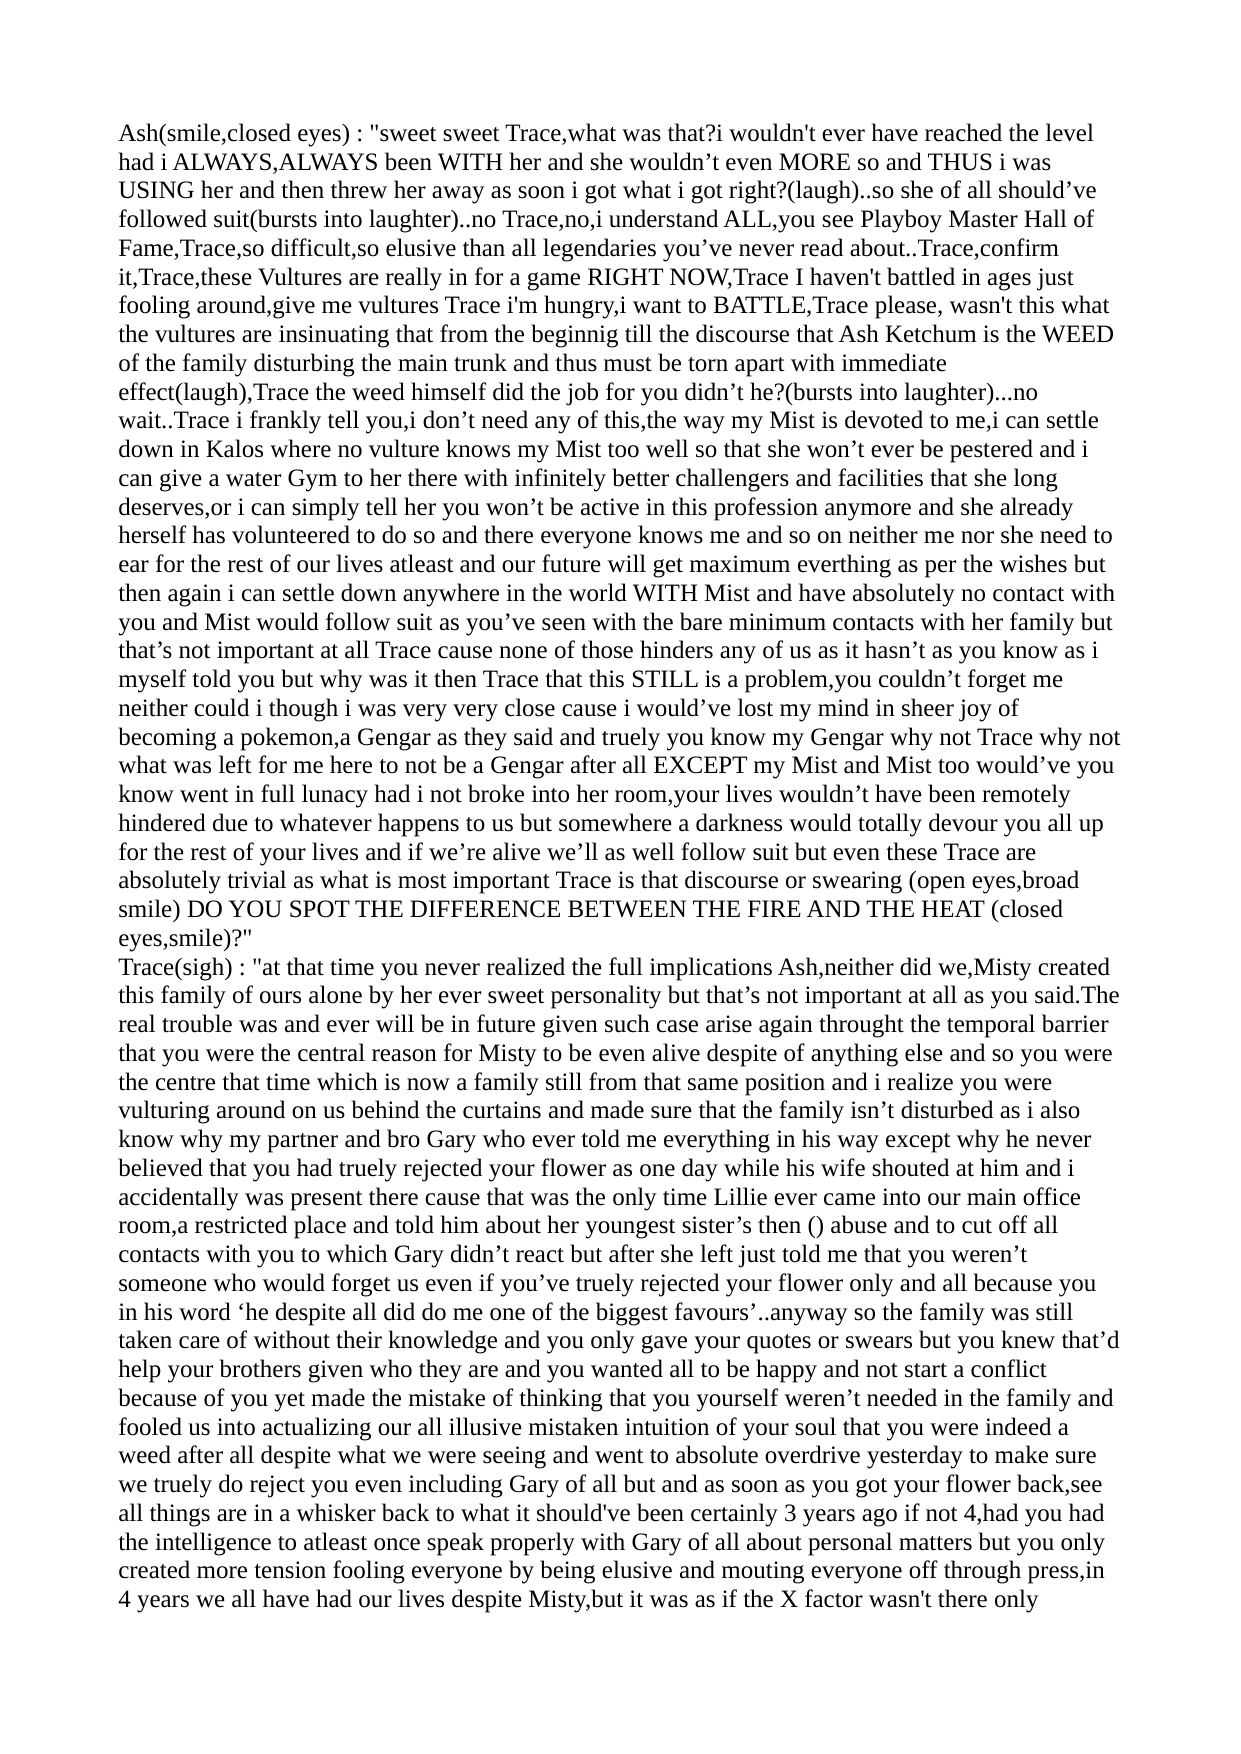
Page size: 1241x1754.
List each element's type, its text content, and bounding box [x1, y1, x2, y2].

text Ash(smile,closed eyes) : "sweet sweet Trace,what was that?i wouldn't ever have reached the level had i ALWAYS,ALWAYS been WITH her and she wouldn’t even MORE so and THUS i was USING her and then threw her away as soon i got what i got right?(laugh)..so she of all should’ve followed suit(bursts into laughter)..no Trace,no,i understand ALL,you see Playboy Master Hall of Fame,Trace,so difficult,so elusive than all legendaries you’ve never read about..Trace,confirm it,Trace,these Vultures are really in for a game RIGHT NOW,Trace I haven't battled in ages just fooling around,give me vultures Trace i'm hungry,i want to BATTLE,Trace please, wasn't this what the vultures are insinuating that from the beginnig till the discourse that Ash Ketchum is the WEED of the family disturbing the main trunk and thus must be torn apart with immediate effect(laugh),Trace the weed himself did the job for you didn’t he?(bursts into laughter)...no wait..Trace i frankly tell you,i don’t need any of this,the way my Mist is devoted to me,i can settle down in Kalos where no vulture knows my Mist too well so that she won’t ever be pestered and i can give a water Gym to her there with infinitely better challengers and facilities that she long deserves,or i can simply tell her you won’t be active in this profession anymore and she already herself has volunteered to do so and there everyone knows me and so on neither me nor she need to ear for the rest of our lives atleast and our future will get maximum everthing as per the wishes but then again i can settle down anywhere in the world WITH Mist and have absolutely no contact with you and Mist would follow suit as you’ve seen with the bare minimum contacts with her family but that’s not important at all Trace cause none of those hinders any of us as it hasn’t as you know as i myself told you but why was it then Trace that this STILL is a problem,you couldn’t forget me neither could i though i was very very close cause i would’ve lost my mind in sheer joy of becoming a pokemon,a Gengar as they said and truely you know my Gengar why not Trace why not what was left for me here to not be a Gengar after all EXCEPT my Mist and Mist too would’ve you know went in full lunacy had i not broke into her room,your lives wouldn’t have been remotely hindered due to whatever happens to us but somewhere a darkness would totally devour you all up for the rest of your lives and if we’re alive we’ll as well follow suit but even these Trace are absolutely trivial as what is most important Trace is that discourse or swearing (open eyes,broad smile) DO YOU SPOT THE DIFFERENCE BETWEEN THE FIRE AND THE HEAT (closed eyes,smile)?" [118, 118, 1122, 952]
text Trace(sigh) : "at that time you never realized the full implications Ash,neither did we,Misty created this family of ours alone by her ever sweet personality but that’s not important at all as you said.The real trouble was and ever will be in future given such case arise again throught the temporal barrier that you were the central reason for Misty to be even alive despite of anything else and so you were the centre that time which is now a family still from that same position and i realize you were vulturing around on us behind the curtains and made sure that the family isn’t disturbed as i also know why my partner and bro Gary who ever told me everything in his way except why he never believed that you had truely rejected your flower as one day while his wife shouted at him and i accidentally was present there cause that was the only time Lillie ever came into our main office room,a restricted place and told him about her youngest sister’s then () abuse and to cut off all contacts with you to which Gary didn’t react but after she left just told me that you weren’t someone who would forget us even if you’ve truely rejected your flower only and all because you in his word ‘he despite all did do me one of the biggest favours’..anyway so the family was still taken care of without their knowledge and you only gave your quotes or swears but you knew that’d help your brothers given who they are and you wanted all to be happy and not start a conflict because of you yet made the mistake of thinking that you yourself weren’t needed in the family and fooled us into actualizing our all illusive mistaken intuition of your soul that you were indeed a weed after all despite what we were seeing and went to absolute overdrive yesterday to make sure we truely do reject you even including Gary of all but and as soon as you got your flower back,see all things are in a whisker back to what it should've been certainly 3 years ago if not 4,had you had the intelligence to atleast once speak properly with Gary of all about personal matters but you only created more tension fooling everyone by being elusive and mouting everyone off through press,in 4 years we all have had our lives despite Misty,but it was as if the X factor wasn't there only [118, 952, 1122, 1613]
